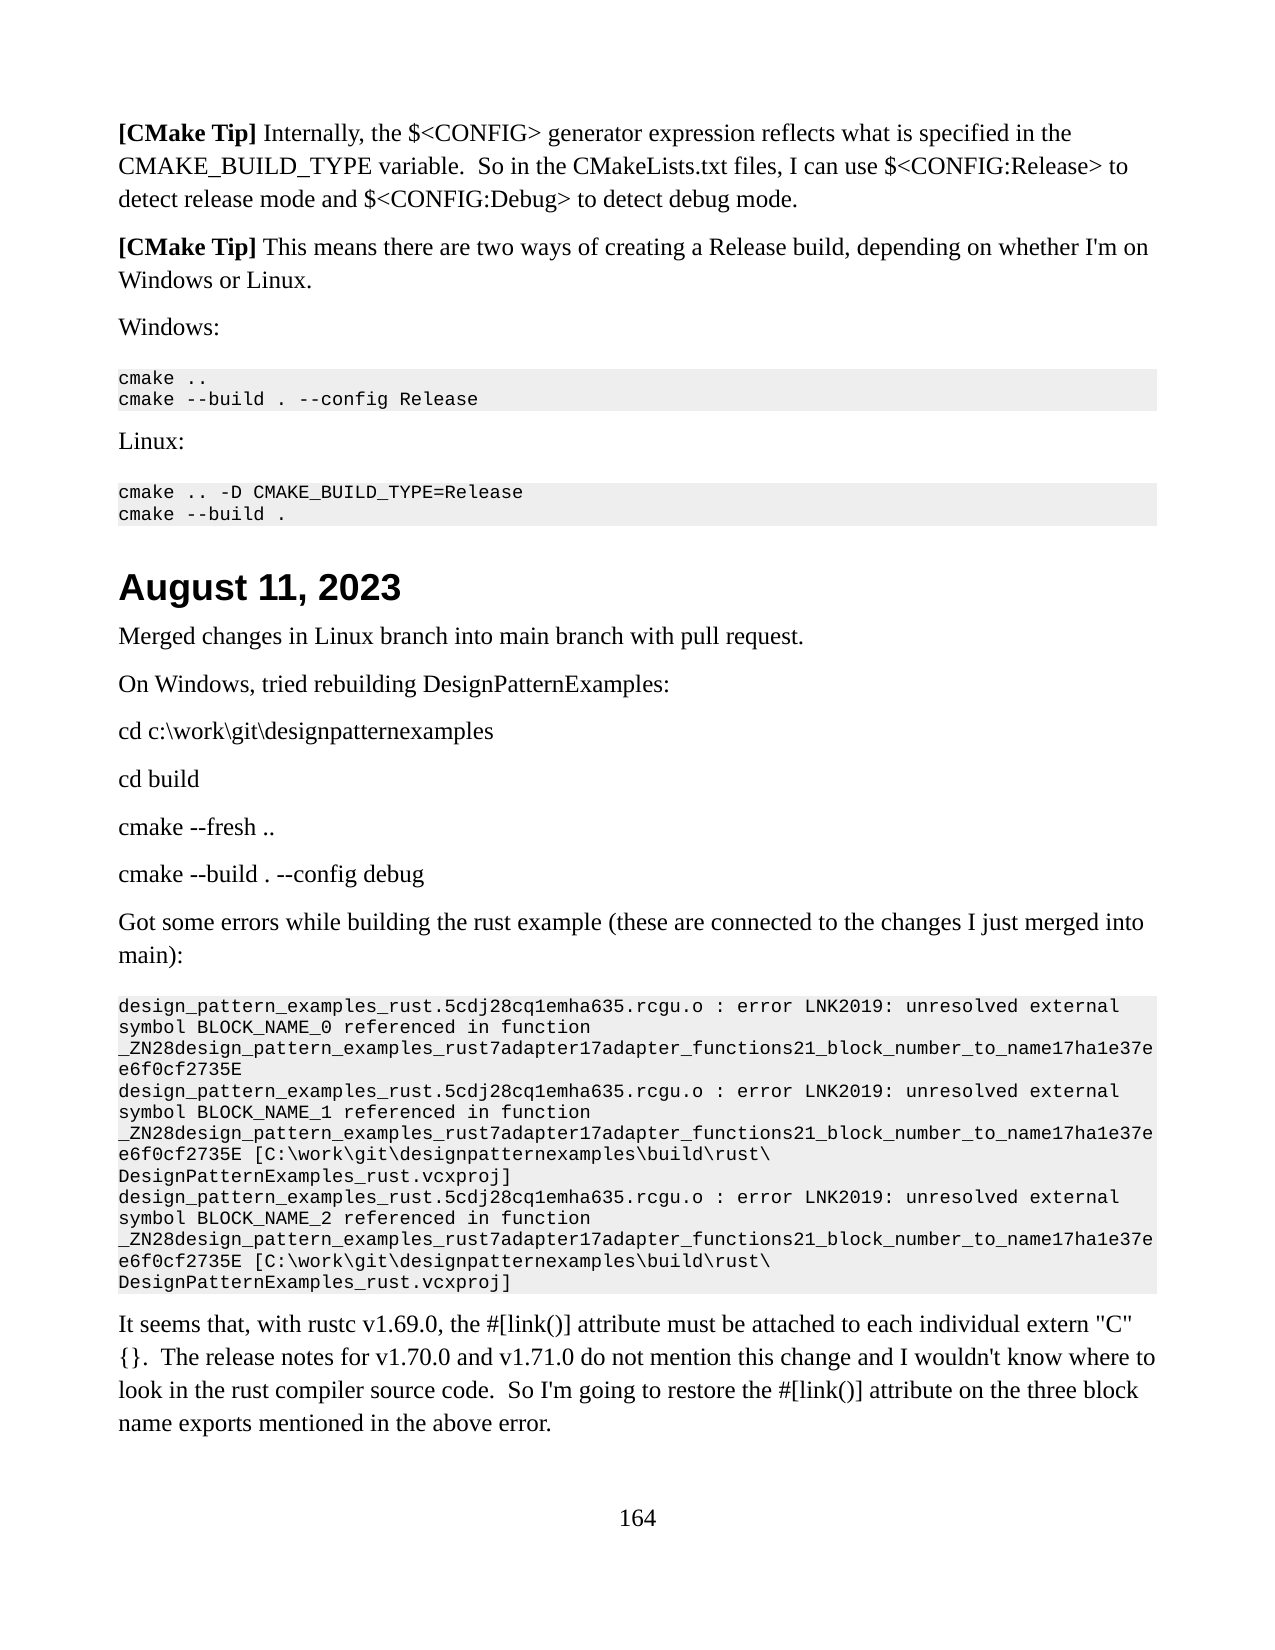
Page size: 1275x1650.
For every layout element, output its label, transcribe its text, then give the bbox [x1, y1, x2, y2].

text design_pattern_examples_rust.5cdj28cq1emha635.rcgu.o : error LNK2019: unresolved external symbol BLOCK_NAME_1 referenced in function _ZN28design_pattern_examples_rust7adapter17adapter_functions21_block_number_to_name17ha1e37ee6f0cf2735E [C:\work\git\designpatternexamples\build\rust\DesignPatternExamples_rust.vcxproj] [118, 1081, 1157, 1188]
text cmake --fresh .. [118, 812, 1157, 840]
text [CMake Tip] Internally, the $<CONFIG> generator expression reflects what is specified in the CMAKE_BUILD_TYPE variable. So in the CMakeLists.txt files, I can use $<CONFIG:Release> to detect release mode and $<CONFIG:Debug> to detect debug mode. [118, 118, 1157, 213]
text Windows: [118, 312, 1157, 341]
text [CMake Tip] This means there are two ways of creating a Release build, depending on whether I'm on Windows or Linux. [118, 232, 1157, 293]
text design_pattern_examples_rust.5cdj28cq1emha635.rcgu.o : error LNK2019: unresolved external symbol BLOCK_NAME_2 referenced in function _ZN28design_pattern_examples_rust7adapter17adapter_functions21_block_number_to_name17ha1e37ee6f0cf2735E [C:\work\git\designpatternexamples\build\rust\DesignPatternExamples_rust.vcxproj] [118, 1188, 1157, 1294]
text On Windows, tried rebuilding DesignPatternExamples: [118, 669, 1157, 697]
text Merged changes in Linux branch into main branch with pull request. [118, 621, 1157, 650]
text cmake --build . --config Release [118, 390, 1157, 411]
subtitle August 11, 2023 [118, 566, 1157, 609]
text Got some errors while building the rust example (these are connected to the changes I just merged into main): [118, 907, 1157, 968]
text cmake .. [118, 369, 1157, 390]
text cd build [118, 764, 1157, 793]
text cmake --build . --config debug [118, 859, 1157, 888]
text cmake .. -D CMAKE_BUILD_TYPE=Release [118, 483, 1157, 504]
text It seems that, with rustc v1.69.0, the #[link()] attribute must be attached to each individual extern "C" {}. The release notes for v1.70.0 and v1.71.0 do not mention this change and I wouldn't know where to look in the rust compiler source code. So I'm going to restore the #[link()] attribute on the three block name exports mentioned in the above error. [118, 1309, 1157, 1437]
text Linux: [118, 426, 1157, 455]
text cmake --build . [118, 504, 1157, 526]
text cd c:\work\git\designpatternexamples [118, 716, 1157, 745]
text design_pattern_examples_rust.5cdj28cq1emha635.rcgu.o : error LNK2019: unresolved external symbol BLOCK_NAME_0 referenced in function _ZN28design_pattern_examples_rust7adapter17adapter_functions21_block_number_to_name17ha1e37ee6f0cf2735E [118, 996, 1157, 1081]
